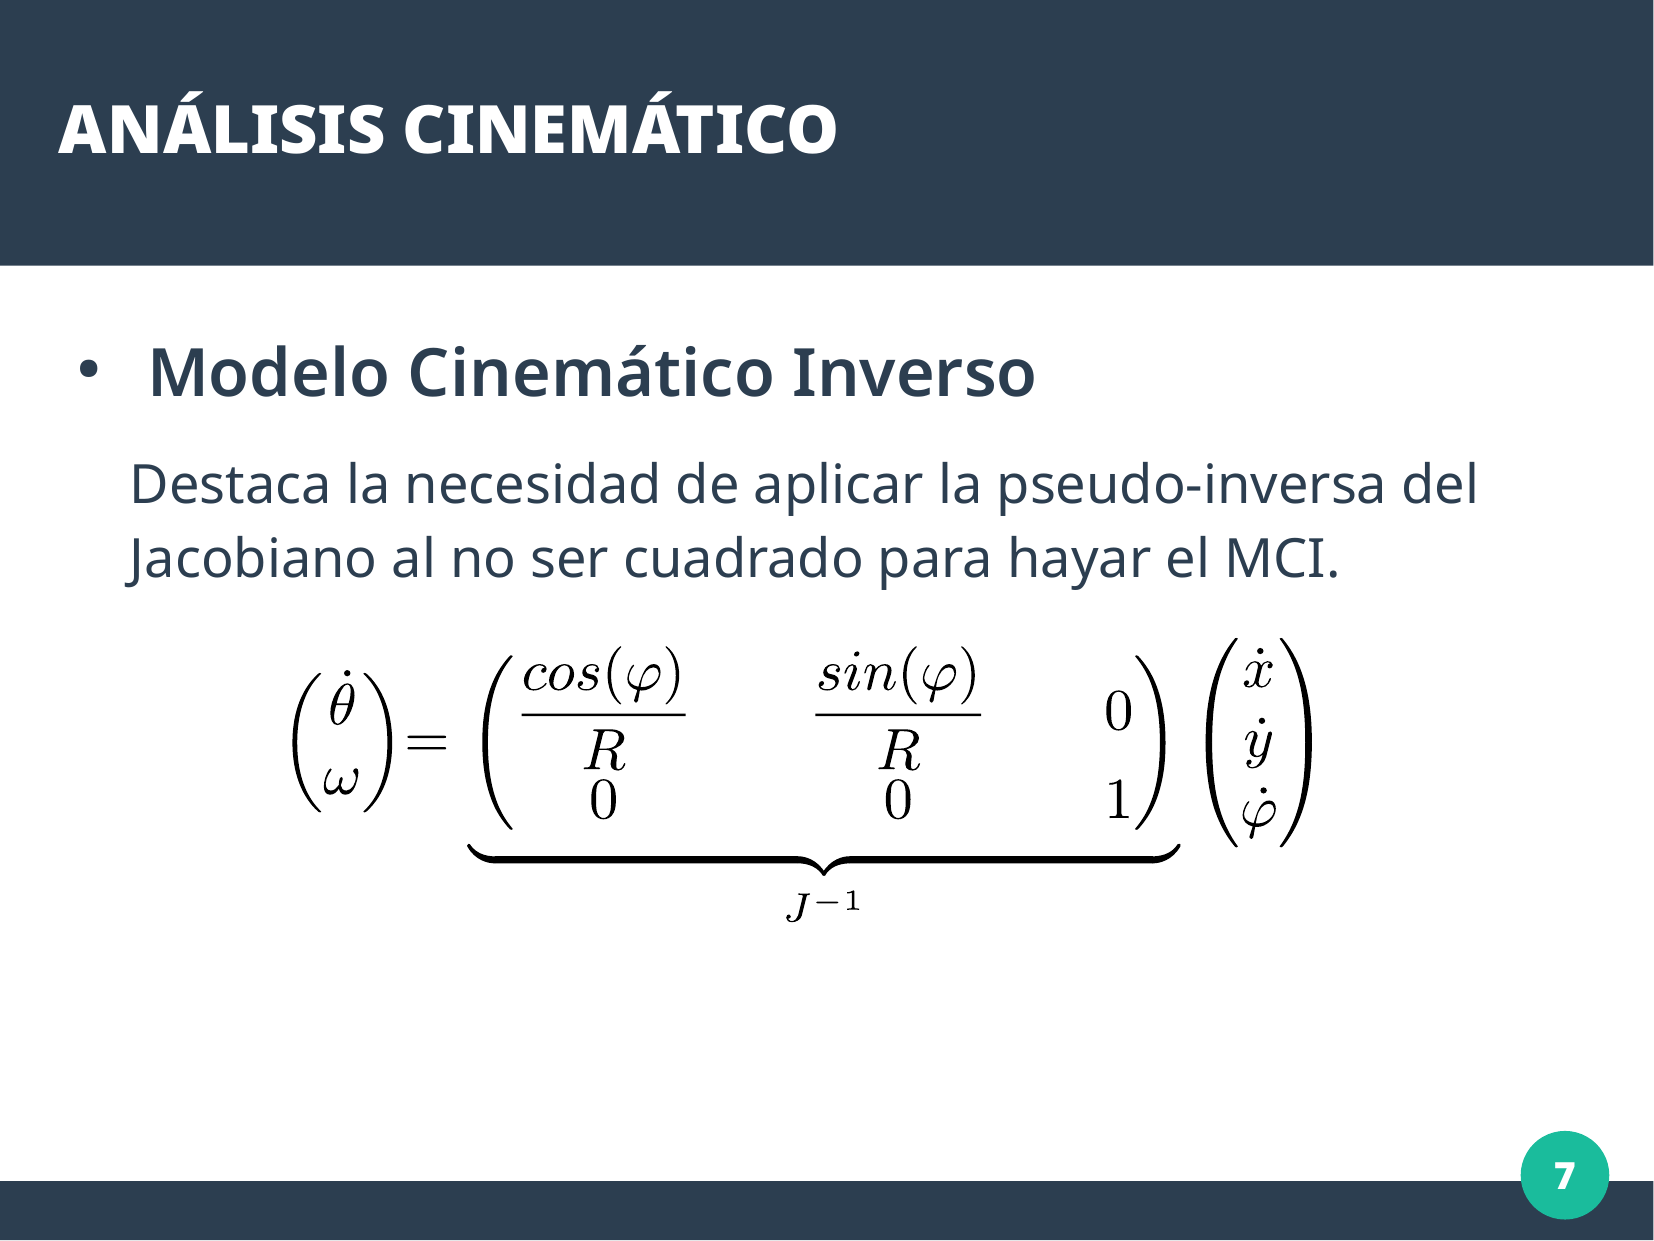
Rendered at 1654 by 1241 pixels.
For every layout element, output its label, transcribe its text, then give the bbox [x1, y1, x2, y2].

text_box [280, 637, 1312, 923]
list Modelo Cinemático Inverso Destaca la necesidad de aplicar la pseudo-inversa del Jacobiano al no ser cuadrado para hayar el MCI. [59, 324, 1595, 1152]
title ANÁLISIS CINEMÁTICO [59, 49, 1595, 207]
